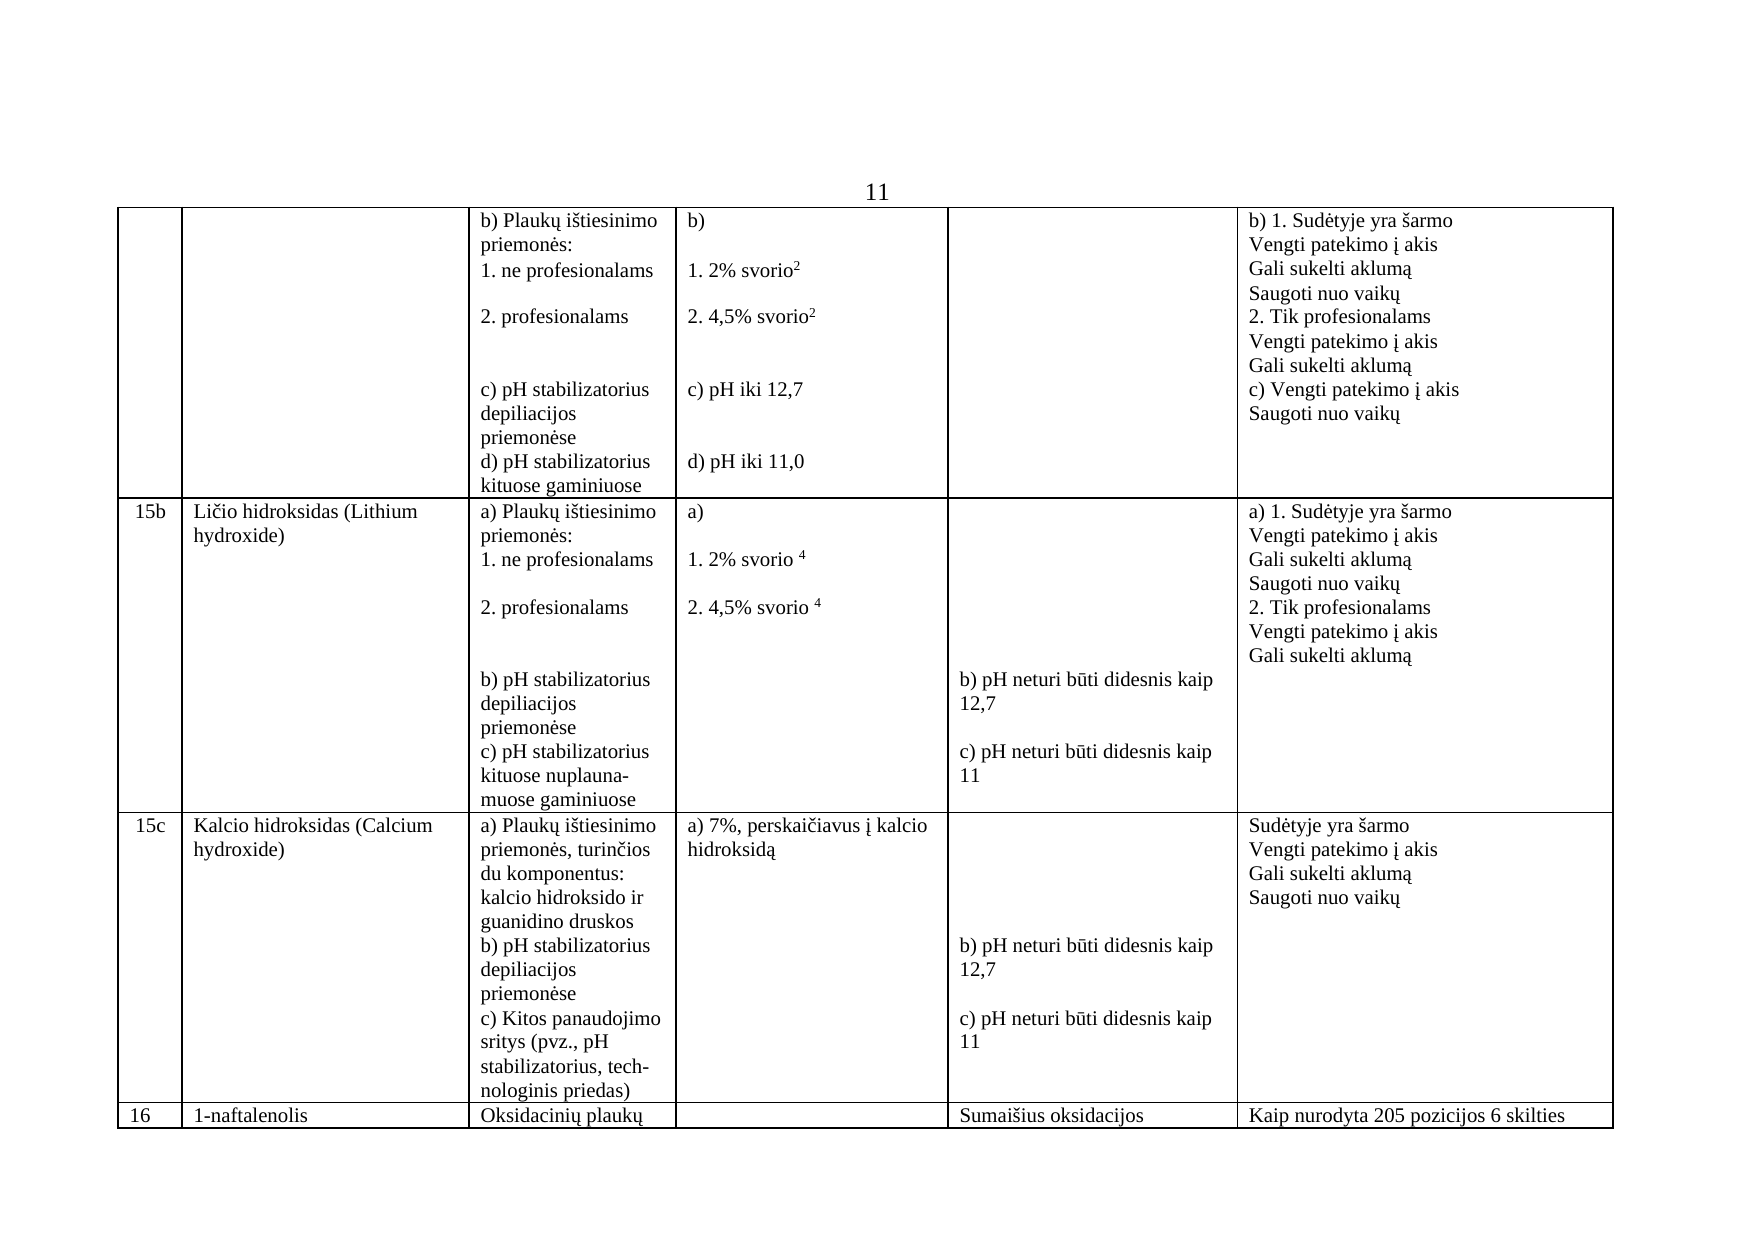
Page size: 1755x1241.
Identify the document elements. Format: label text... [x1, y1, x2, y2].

table_cell b) [677, 208, 947, 256]
table_cell [1238, 667, 1612, 739]
table_cell [949, 595, 1237, 667]
table_cell 15b [119, 499, 181, 595]
table_cell [677, 739, 947, 811]
table_cell 2. 4,5% svorio 4 [677, 595, 947, 667]
table_cell [183, 667, 468, 739]
table_cell [119, 739, 181, 811]
table_cell 2. Tik profesionalams Vengti patekimo į akis Gali sukelti aklumą [1238, 595, 1612, 667]
table_cell [949, 208, 1237, 256]
table_cell 16 [119, 1103, 181, 1127]
table_cell [677, 1103, 947, 1127]
table_cell b) pH stabilizatorius depiliacijos priemonėse [470, 933, 675, 1005]
table_cell 2. profesionalams [470, 305, 675, 377]
table_cell Ličio hidroksidas (Lithium hydroxide) [183, 499, 468, 595]
table_cell b) pH neturi būti didesnis kaip 12,7 [949, 667, 1237, 739]
table_cell [949, 305, 1237, 377]
table_cell [1614, 595, 1754, 667]
table_cell c) pH iki 12,7 [677, 377, 947, 449]
table_cell [183, 449, 468, 497]
table_cell [677, 1005, 947, 1102]
table_cell [1614, 377, 1754, 449]
table_cell [119, 305, 181, 377]
table_cell [949, 256, 1237, 304]
table_cell [183, 305, 468, 377]
table_cell c) pH neturi būti didesnis kaip 11 [949, 1005, 1237, 1102]
table_cell [1614, 1005, 1754, 1102]
table_cell 2. 4,5% svorio2 [677, 305, 947, 377]
table_cell [1614, 933, 1754, 1005]
table_cell [119, 933, 181, 1005]
table_cell a) 1. Sudėtyje yra šarmo Vengti patekimo į akis Gali sukelti aklumą Saugoti nuo vaikų [1238, 499, 1612, 595]
table_cell [1614, 449, 1754, 497]
table_cell 1-naftalenolis [183, 1103, 468, 1127]
table_cell Kaip nurodyta 205 pozicijos 6 skilties [1238, 1103, 1612, 1127]
table_cell Sudėtyje yra šarmo Vengti patekimo į akis Gali sukelti aklumą Saugoti nuo vaikų [1238, 813, 1612, 933]
table_cell b) pH neturi būti didesnis kaip 12,7 [949, 933, 1237, 1005]
table_cell [1614, 256, 1754, 304]
table_cell Sumaišius oksidacijos [949, 1103, 1237, 1127]
table_cell c) Vengti patekimo į akis Saugoti nuo vaikų [1238, 377, 1612, 449]
table_cell [1614, 739, 1754, 811]
table_cell [119, 449, 181, 497]
table_cell [1614, 497, 1754, 595]
table_cell [949, 499, 1237, 595]
table_cell [119, 1005, 181, 1102]
table_cell [183, 208, 468, 304]
table_cell [183, 933, 468, 1005]
table_cell [183, 739, 468, 811]
table_cell [119, 667, 181, 739]
table_cell b) pH stabilizatorius depiliacijos priemonėse [470, 667, 675, 739]
table_cell c) pH stabilizatorius depiliacijos priemonėse [470, 377, 675, 449]
table_cell 1. 2% svorio2 [677, 256, 947, 304]
table_cell Oksidacinių plaukų [470, 1103, 675, 1127]
table_cell [949, 449, 1237, 497]
table_cell b) 1. Sudėtyje yra šarmo Vengti patekimo į akis Gali sukelti aklumą Saugoti nuo vaikų [1238, 208, 1612, 304]
table_cell Kalcio hidroksidas (Calcium hydroxide) [183, 813, 468, 933]
table_cell d) pH stabilizatorius kituose gaminiuose [470, 449, 675, 497]
table_cell [183, 1005, 468, 1102]
table_cell [183, 595, 468, 667]
table_cell [183, 377, 468, 449]
table_cell a) Plaukų ištiesinimo priemonės: 1. ne profesionalams [470, 499, 675, 595]
table_cell [1614, 305, 1754, 377]
table_cell [1614, 667, 1754, 739]
table_cell a) 7%, perskaičiavus į kalcio hidroksidą [677, 813, 947, 933]
table_cell [949, 377, 1237, 449]
table_cell [119, 595, 181, 667]
table_cell [1238, 449, 1612, 497]
table_cell [119, 377, 181, 449]
table_cell [677, 667, 947, 739]
table_cell 15c [119, 813, 181, 933]
table_cell a) 1. 2% svorio 4 [677, 499, 947, 595]
table_cell 1. ne profesionalams [470, 256, 675, 304]
table_cell [1614, 1102, 1754, 1127]
table_cell c) pH neturi būti didesnis kaip 11 [949, 739, 1237, 811]
table_cell a) Plaukų ištiesinimo priemonės, turinčios du komponentus: kalcio hidroksido ir guanidino druskos [470, 813, 675, 933]
table_cell d) pH iki 11,0 [677, 449, 947, 497]
table_cell [119, 208, 181, 256]
table_cell [949, 813, 1237, 933]
table_cell [677, 933, 947, 1005]
table_cell [1614, 207, 1754, 256]
table_cell [1238, 739, 1612, 811]
table_cell [119, 256, 181, 304]
table_cell [1238, 1005, 1612, 1102]
table_cell 2. Tik profesionalams Vengti patekimo į akis Gali sukelti aklumą [1238, 305, 1612, 377]
table_cell b) Plaukų ištiesinimo priemonės: [470, 208, 675, 256]
table_cell 2. profesionalams [470, 595, 675, 667]
table_cell [1614, 811, 1754, 933]
table_cell c) Kitos panaudojimo sritys (pvz., pH stabilizatorius, tech-nologinis priedas) [470, 1005, 675, 1102]
table_cell c) pH stabilizatorius kituose nuplauna-muose gaminiuose [470, 739, 675, 811]
table_cell [1238, 933, 1612, 1005]
